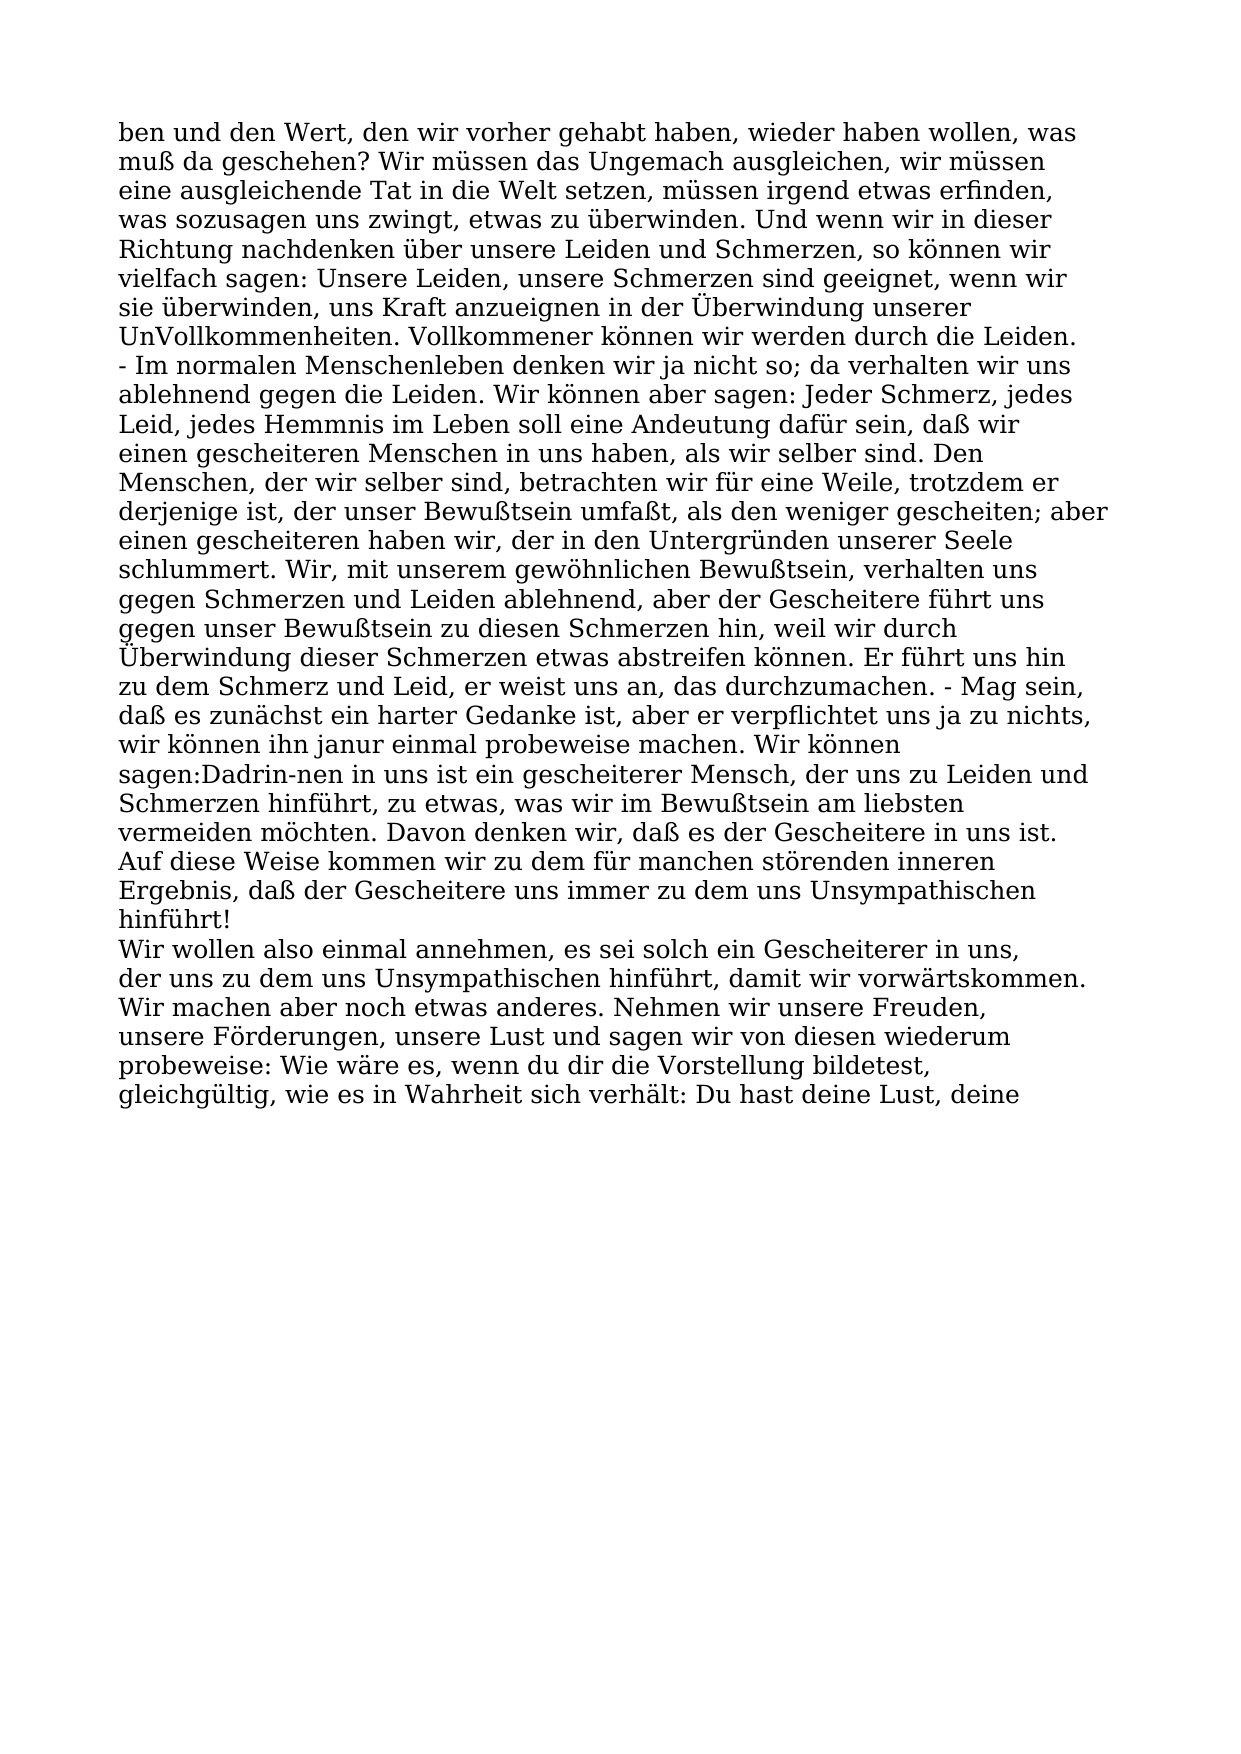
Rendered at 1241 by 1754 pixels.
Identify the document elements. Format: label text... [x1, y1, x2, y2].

text unsere Förderungen, unsere Lust und sagen wir von diesen wiederum [118, 1022, 1122, 1051]
text ablehnend gegen die Leiden. Wir können aber sagen: Jeder Schmerz, jedes [118, 381, 1122, 410]
text sagen:Dadrin-nen in uns ist ein gescheiterer Mensch, der uns zu Leiden und [118, 760, 1122, 789]
text gegen unser Bewußtsein zu diesen Schmerzen hin, weil wir durch [118, 614, 1122, 643]
text gegen Schmerzen und Leiden ablehnend, aber der Gescheitere führt uns [118, 585, 1122, 614]
text einen gescheiteren Menschen in uns haben, als wir selber sind. Den [118, 439, 1122, 468]
text schlummert. Wir, mit unserem gewöhnlichen Bewußtsein, verhalten uns [118, 556, 1122, 585]
text Wir wollen also einmal annehmen, es sei solch ein Gescheiterer in uns, [118, 935, 1122, 964]
text UnVollkommenheiten. Vollkommener können wir werden durch die Leiden. [118, 322, 1122, 351]
text einen gescheiteren haben wir, der in den Untergründen unserer Seele [118, 526, 1122, 556]
text zu dem Schmerz und Leid, er weist uns an, das durchzumachen. - Mag sein, [118, 672, 1122, 701]
text wir können ihn janur einmal probeweise machen. Wir können [118, 731, 1122, 760]
text Menschen, der wir selber sind, betrachten wir für eine Weile, trotzdem er [118, 468, 1122, 497]
text ben und den Wert, den wir vorher gehabt haben, wieder haben wollen, was [118, 118, 1122, 147]
text vielfach sagen: Unsere Leiden, unsere Schmerzen sind geeignet, wenn wir [118, 264, 1122, 293]
text eine ausgleichende Tat in die Welt setzen, müssen irgend etwas erfinden, [118, 176, 1122, 206]
text vermeiden möchten. Davon denken wir, daß es der Gescheitere in uns ist. [118, 818, 1122, 847]
text hinführt! [118, 906, 1122, 935]
text Ergebnis, daß der Gescheitere uns immer zu dem uns Unsympathischen [118, 876, 1122, 906]
text sie überwinden, uns Kraft anzueignen in der Überwindung unserer [118, 293, 1122, 322]
text - Im normalen Menschenleben denken wir ja nicht so; da verhalten wir uns [118, 351, 1122, 381]
text Leid, jedes Hemmnis im Leben soll eine Andeutung dafür sein, daß wir [118, 410, 1122, 439]
text Richtung nachdenken über unsere Leiden und Schmerzen, so können wir [118, 235, 1122, 264]
text Überwindung dieser Schmerzen etwas abstreifen können. Er führt uns hin [118, 643, 1122, 672]
text Schmerzen hinführt, zu etwas, was wir im Bewußtsein am liebsten [118, 789, 1122, 818]
text was sozusagen uns zwingt, etwas zu überwinden. Und wenn wir in dieser [118, 206, 1122, 235]
text derjenige ist, der unser Bewußtsein umfaßt, als den weniger gescheiten; aber [118, 497, 1122, 526]
text daß es zunächst ein harter Gedanke ist, aber er verpflichtet uns ja zu nichts, [118, 701, 1122, 731]
text der uns zu dem uns Unsympathischen hinführt, damit wir vorwärtskommen. [118, 964, 1122, 993]
text probeweise: Wie wäre es, wenn du dir die Vorstellung bildetest, [118, 1051, 1122, 1081]
text muß da geschehen? Wir müssen das Ungemach ausgleichen, wir müssen [118, 147, 1122, 176]
text Auf diese Weise kommen wir zu dem für manchen störenden inneren [118, 847, 1122, 876]
text Wir machen aber noch etwas anderes. Nehmen wir unsere Freuden, [118, 993, 1122, 1022]
text gleichgültig, wie es in Wahrheit sich verhält: Du hast deine Lust, deine [118, 1081, 1122, 1110]
